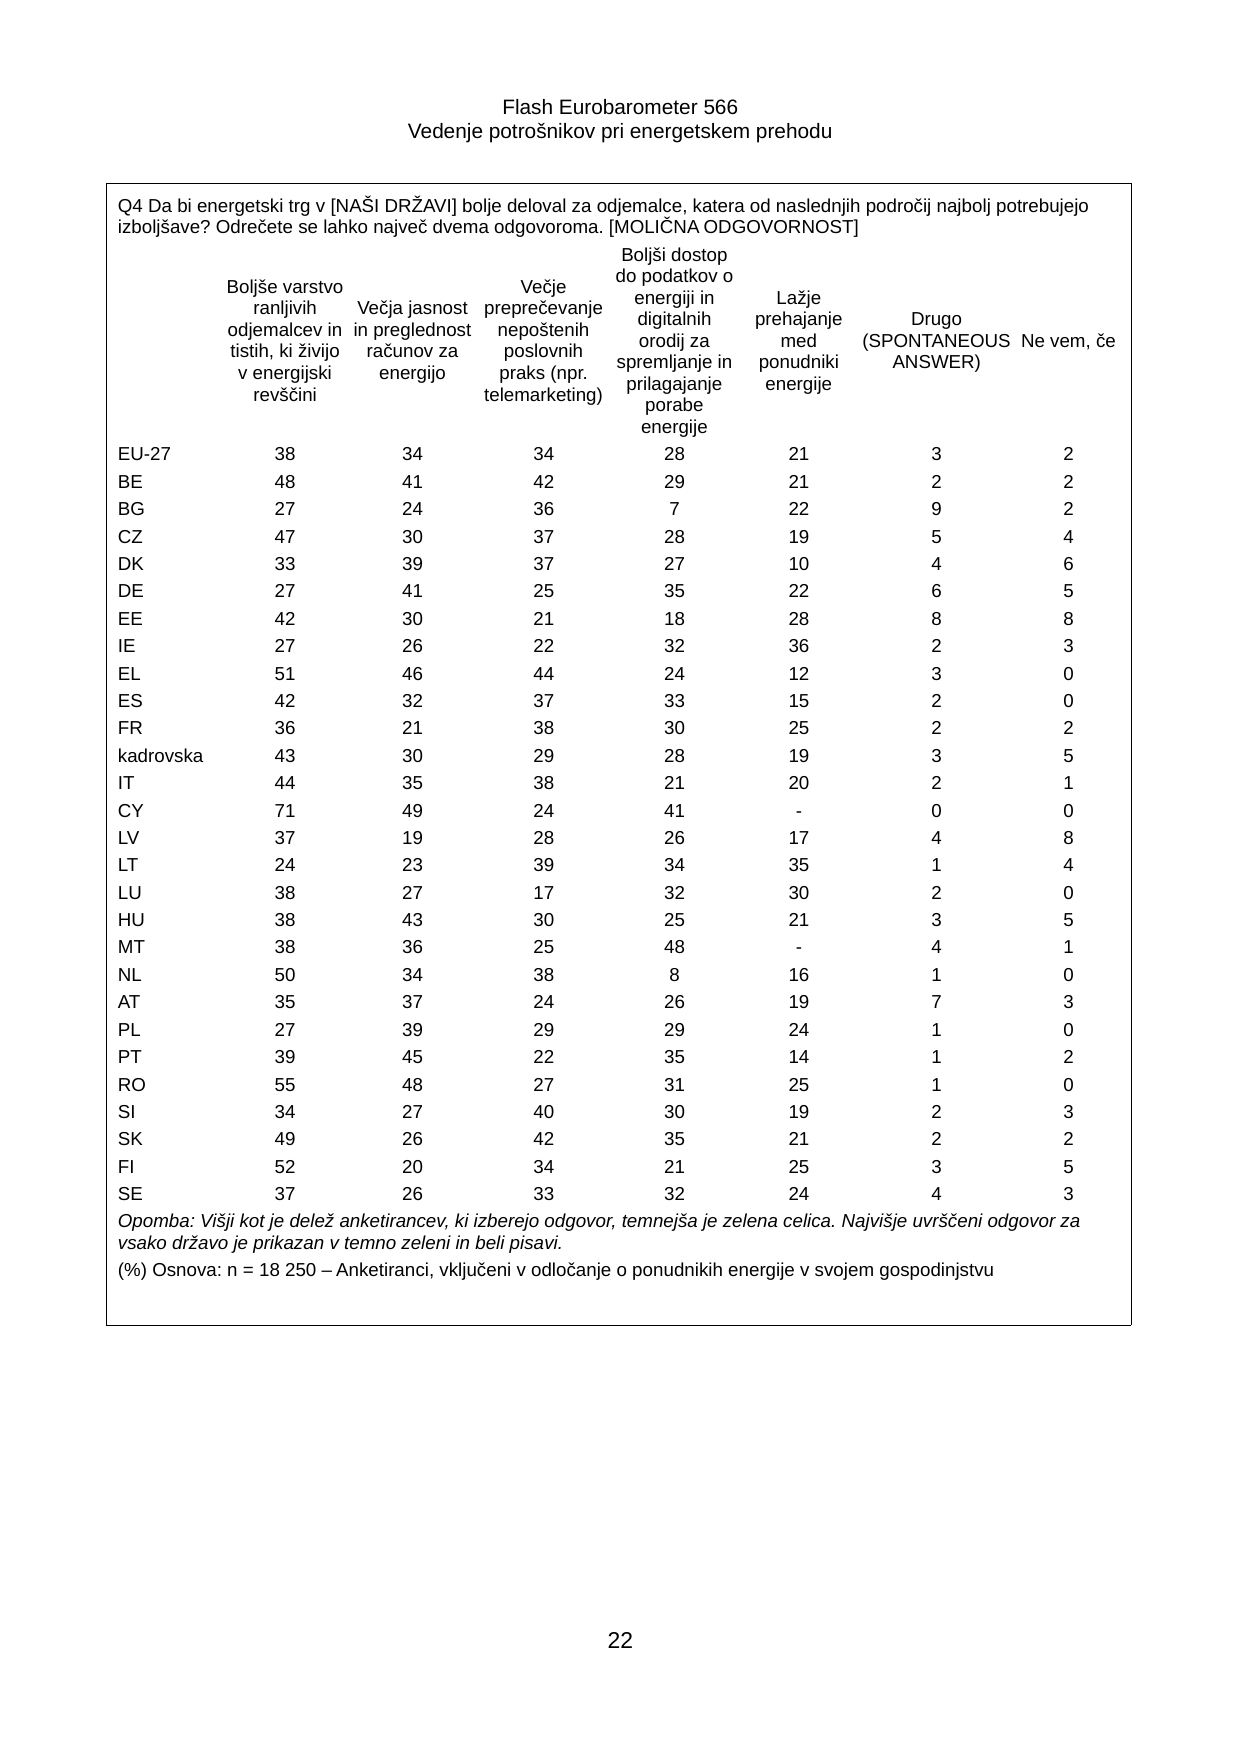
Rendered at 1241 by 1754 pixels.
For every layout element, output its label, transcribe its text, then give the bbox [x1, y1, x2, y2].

table_cell 48 [347, 1070, 477, 1098]
table_cell 37 [478, 550, 609, 577]
table_cell 2 [858, 468, 1015, 495]
table_cell 19 [739, 1098, 858, 1125]
table_cell 26 [347, 1180, 477, 1207]
table_cell 28 [739, 605, 858, 632]
table_cell 2 [858, 687, 1015, 714]
table_cell kadrovska [115, 742, 223, 769]
table_cell 35 [609, 577, 739, 605]
table_cell 36 [223, 714, 347, 742]
table_cell 19 [739, 988, 858, 1016]
table_cell 8 [609, 961, 739, 988]
table_cell LT [115, 851, 223, 879]
table_cell 24 [347, 495, 477, 522]
table_cell - [739, 796, 858, 824]
table_cell 24 [609, 660, 739, 687]
table_cell 0 [858, 796, 1015, 824]
table_cell 27 [347, 879, 477, 906]
table_cell 42 [223, 687, 347, 714]
table_cell 32 [347, 687, 477, 714]
table_cell 16 [739, 961, 858, 988]
table_cell 37 [347, 988, 477, 1016]
table_cell 46 [347, 660, 477, 687]
table_cell 24 [739, 1180, 858, 1207]
table_cell 41 [347, 468, 477, 495]
table_cell 2 [1015, 1125, 1122, 1153]
table_cell 1 [858, 961, 1015, 988]
table_cell 21 [739, 906, 858, 933]
table_cell 51 [223, 660, 347, 687]
table_cell 3 [1015, 1098, 1122, 1125]
table_cell 34 [478, 440, 609, 468]
table_cell 27 [223, 632, 347, 659]
table_cell 20 [347, 1153, 477, 1180]
table_cell DE [115, 577, 223, 605]
table_cell 38 [223, 879, 347, 906]
table_cell 26 [609, 824, 739, 851]
table_cell 22 [478, 632, 609, 659]
table_cell 71 [223, 796, 347, 824]
table_cell 35 [609, 1043, 739, 1070]
table_cell 0 [1015, 687, 1122, 714]
table_cell AT [115, 988, 223, 1016]
table_cell 1 [858, 1070, 1015, 1098]
table_cell 8 [1015, 605, 1122, 632]
table_cell 4 [1015, 851, 1122, 879]
table_cell 32 [609, 632, 739, 659]
table_cell 8 [1015, 824, 1122, 851]
table_cell 24 [478, 988, 609, 1016]
table_cell 21 [609, 769, 739, 796]
table_cell 25 [609, 906, 739, 933]
table_cell (%) Osnova: n = 18 250 – Anketiranci, vključeni v odločanje o ponudnikih energije v svojem gospodinjstvu [115, 1256, 1122, 1284]
table_cell EU-27 [115, 440, 223, 468]
table_cell FI [115, 1153, 223, 1180]
table_cell 2 [1015, 468, 1122, 495]
table_cell 27 [478, 1070, 609, 1098]
table_cell 4 [858, 824, 1015, 851]
table_cell 12 [739, 660, 858, 687]
table_cell 8 [858, 605, 1015, 632]
table_cell 28 [609, 523, 739, 550]
table_cell 48 [223, 468, 347, 495]
table_cell 37 [223, 1180, 347, 1207]
table_cell SI [115, 1098, 223, 1125]
table_cell 33 [478, 1180, 609, 1207]
table_cell IT [115, 769, 223, 796]
table_cell 3 [858, 440, 1015, 468]
table_cell 9 [858, 495, 1015, 522]
table_cell 7 [858, 988, 1015, 1016]
table_cell 0 [1015, 1016, 1122, 1043]
table_cell 31 [609, 1070, 739, 1098]
table_cell 47 [223, 523, 347, 550]
table_cell BE [115, 468, 223, 495]
table_cell 43 [223, 742, 347, 769]
table_cell 35 [609, 1125, 739, 1153]
table_cell 29 [478, 1016, 609, 1043]
table_cell 36 [478, 495, 609, 522]
table_cell 29 [609, 1016, 739, 1043]
table_cell 39 [223, 1043, 347, 1070]
table_cell 49 [223, 1125, 347, 1153]
table_cell - [739, 934, 858, 961]
table_cell 5 [858, 523, 1015, 550]
table_cell 44 [478, 660, 609, 687]
table_cell 22 [739, 495, 858, 522]
table_cell 23 [347, 851, 477, 879]
table_cell 27 [223, 495, 347, 522]
table_cell 34 [609, 851, 739, 879]
table_cell 7 [609, 495, 739, 522]
table_cell 21 [739, 440, 858, 468]
table_cell 19 [347, 824, 477, 851]
table_cell 6 [858, 577, 1015, 605]
table_cell 0 [1015, 660, 1122, 687]
table_cell 1 [1015, 769, 1122, 796]
table_cell 24 [739, 1016, 858, 1043]
table_cell 32 [609, 879, 739, 906]
table_cell 2 [858, 714, 1015, 742]
table_cell LU [115, 879, 223, 906]
table_cell 29 [609, 468, 739, 495]
table_cell BG [115, 495, 223, 522]
table_cell 39 [478, 851, 609, 879]
table_cell CY [115, 796, 223, 824]
table_cell 25 [739, 1070, 858, 1098]
table_cell 36 [347, 934, 477, 961]
table_cell 38 [478, 769, 609, 796]
table_cell 42 [223, 605, 347, 632]
table_cell 26 [347, 1125, 477, 1153]
table_cell 22 [478, 1043, 609, 1070]
table_cell 33 [223, 550, 347, 577]
table_cell 5 [1015, 906, 1122, 933]
table_cell CZ [115, 523, 223, 550]
table_cell 3 [1015, 632, 1122, 659]
table_cell 39 [347, 550, 477, 577]
table_cell 20 [739, 769, 858, 796]
table_cell 27 [347, 1098, 477, 1125]
table_cell 38 [478, 961, 609, 988]
table_header Q4 Da bi energetski trg v [NAŠI DRŽAVI] bolje deloval za odjemalce, katera od naslednjih področij najbolj potrebujejo izboljšave? Odrečete se lahko največ dvema odgovoroma. [MOLIČNA ODGOVORNOST] [115, 191, 1122, 240]
table_cell 2 [858, 1098, 1015, 1125]
table_cell 24 [478, 796, 609, 824]
table_cell 1 [858, 1016, 1015, 1043]
table_cell 36 [739, 632, 858, 659]
table_cell 28 [609, 440, 739, 468]
table_cell 35 [223, 988, 347, 1016]
table_cell 1 [858, 851, 1015, 879]
table_cell 34 [347, 440, 477, 468]
table_cell 21 [347, 714, 477, 742]
table_cell SK [115, 1125, 223, 1153]
table_cell 29 [478, 742, 609, 769]
table_cell 38 [223, 934, 347, 961]
table_cell 2 [858, 632, 1015, 659]
table_cell 2 [1015, 1043, 1122, 1070]
table_cell 44 [223, 769, 347, 796]
table_cell ES [115, 687, 223, 714]
table_cell 17 [739, 824, 858, 851]
table_cell Lažje prehajanje med ponudniki energije [739, 240, 858, 440]
table_cell HU [115, 906, 223, 933]
table_cell 2 [1015, 714, 1122, 742]
table_cell [115, 240, 223, 440]
table_cell 50 [223, 961, 347, 988]
table_cell 34 [478, 1153, 609, 1180]
table_cell 15 [739, 687, 858, 714]
table_cell LV [115, 824, 223, 851]
table_cell EE [115, 605, 223, 632]
table_cell NL [115, 961, 223, 988]
table_cell 3 [858, 906, 1015, 933]
table_cell 28 [609, 742, 739, 769]
table_cell 1 [1015, 934, 1122, 961]
table_cell 3 [1015, 988, 1122, 1016]
table_cell 25 [478, 934, 609, 961]
table_cell 38 [223, 440, 347, 468]
table_cell 30 [739, 879, 858, 906]
table_cell 35 [739, 851, 858, 879]
table_cell PT [115, 1043, 223, 1070]
table_cell 24 [223, 851, 347, 879]
table_cell EL [115, 660, 223, 687]
table_cell 21 [739, 468, 858, 495]
table_cell 35 [347, 769, 477, 796]
table_cell 4 [858, 550, 1015, 577]
table_cell IE [115, 632, 223, 659]
table_cell 27 [223, 577, 347, 605]
table_cell 33 [609, 687, 739, 714]
table_cell 39 [347, 1016, 477, 1043]
table_cell 3 [858, 660, 1015, 687]
table_cell 0 [1015, 1070, 1122, 1098]
table_cell 37 [478, 687, 609, 714]
table_cell 42 [478, 468, 609, 495]
table_cell 0 [1015, 879, 1122, 906]
table_cell 0 [1015, 796, 1122, 824]
table_cell 0 [1015, 961, 1122, 988]
table_cell 32 [609, 1180, 739, 1207]
table_cell 19 [739, 523, 858, 550]
table_cell Drugo (SPONTANEOUS ANSWER) [858, 240, 1015, 440]
table_cell RO [115, 1070, 223, 1098]
table_cell 45 [347, 1043, 477, 1070]
table_cell 3 [858, 742, 1015, 769]
table_cell 21 [478, 605, 609, 632]
table_cell 18 [609, 605, 739, 632]
table_cell SE [115, 1180, 223, 1207]
table_cell 26 [347, 632, 477, 659]
table_cell 41 [609, 796, 739, 824]
table_cell 42 [478, 1125, 609, 1153]
table_cell 14 [739, 1043, 858, 1070]
table_cell 22 [739, 577, 858, 605]
table_cell 27 [609, 550, 739, 577]
table_cell 48 [609, 934, 739, 961]
table_cell 30 [609, 714, 739, 742]
table_cell 27 [223, 1016, 347, 1043]
table_cell Večja jasnost in preglednost računov za energijo [347, 240, 477, 440]
table_cell 26 [609, 988, 739, 1016]
table_cell 5 [1015, 1153, 1122, 1180]
table_cell 43 [347, 906, 477, 933]
table_cell 25 [478, 577, 609, 605]
table_cell PL [115, 1016, 223, 1043]
table_cell 30 [347, 605, 477, 632]
table_cell FR [115, 714, 223, 742]
table_cell 40 [478, 1098, 609, 1125]
table_cell 1 [858, 1043, 1015, 1070]
table_cell 2 [858, 879, 1015, 906]
table_cell 2 [858, 1125, 1015, 1153]
table_cell Ne vem, če [1015, 240, 1122, 440]
table_cell 30 [347, 742, 477, 769]
table_cell 52 [223, 1153, 347, 1180]
table_cell 4 [858, 934, 1015, 961]
table_cell 25 [739, 714, 858, 742]
table_cell Boljše varstvo ranljivih odjemalcev in tistih, ki živijo v energijski revščini [223, 240, 347, 440]
table_cell 6 [1015, 550, 1122, 577]
table_cell 30 [609, 1098, 739, 1125]
table_cell 5 [1015, 577, 1122, 605]
table_cell 4 [1015, 523, 1122, 550]
table_cell 37 [223, 824, 347, 851]
table_cell Večje preprečevanje nepoštenih poslovnih praks (npr. telemarketing) [478, 240, 609, 440]
table_cell 37 [478, 523, 609, 550]
table_cell Boljši dostop do podatkov o energiji in digitalnih orodij za spremljanje in prilagajanje porabe energije [609, 240, 739, 440]
table_cell 21 [739, 1125, 858, 1153]
table_cell MT [115, 934, 223, 961]
table_cell 49 [347, 796, 477, 824]
table_cell 3 [1015, 1180, 1122, 1207]
table_cell 17 [478, 879, 609, 906]
table_cell 3 [858, 1153, 1015, 1180]
table_cell 4 [858, 1180, 1015, 1207]
table_cell 28 [478, 824, 609, 851]
table_cell Opomba: Višji kot je delež anketirancev, ki izberejo odgovor, temnejša je zelena celica. Najvišje uvrščeni odgovor za vsako državo je prikazan v temno zeleni in beli pisavi. [115, 1208, 1122, 1256]
table_cell 5 [1015, 742, 1122, 769]
table_cell 30 [478, 906, 609, 933]
table_cell 55 [223, 1070, 347, 1098]
table_cell 2 [858, 769, 1015, 796]
table_cell 34 [223, 1098, 347, 1125]
table_cell DK [115, 550, 223, 577]
table_cell 25 [739, 1153, 858, 1180]
table_cell 19 [739, 742, 858, 769]
table_cell 2 [1015, 440, 1122, 468]
table_cell 34 [347, 961, 477, 988]
table_cell 21 [609, 1153, 739, 1180]
table_cell 30 [347, 523, 477, 550]
table_cell 38 [478, 714, 609, 742]
table_cell 2 [1015, 495, 1122, 522]
table_cell 41 [347, 577, 477, 605]
table_cell 38 [223, 906, 347, 933]
table_cell 10 [739, 550, 858, 577]
